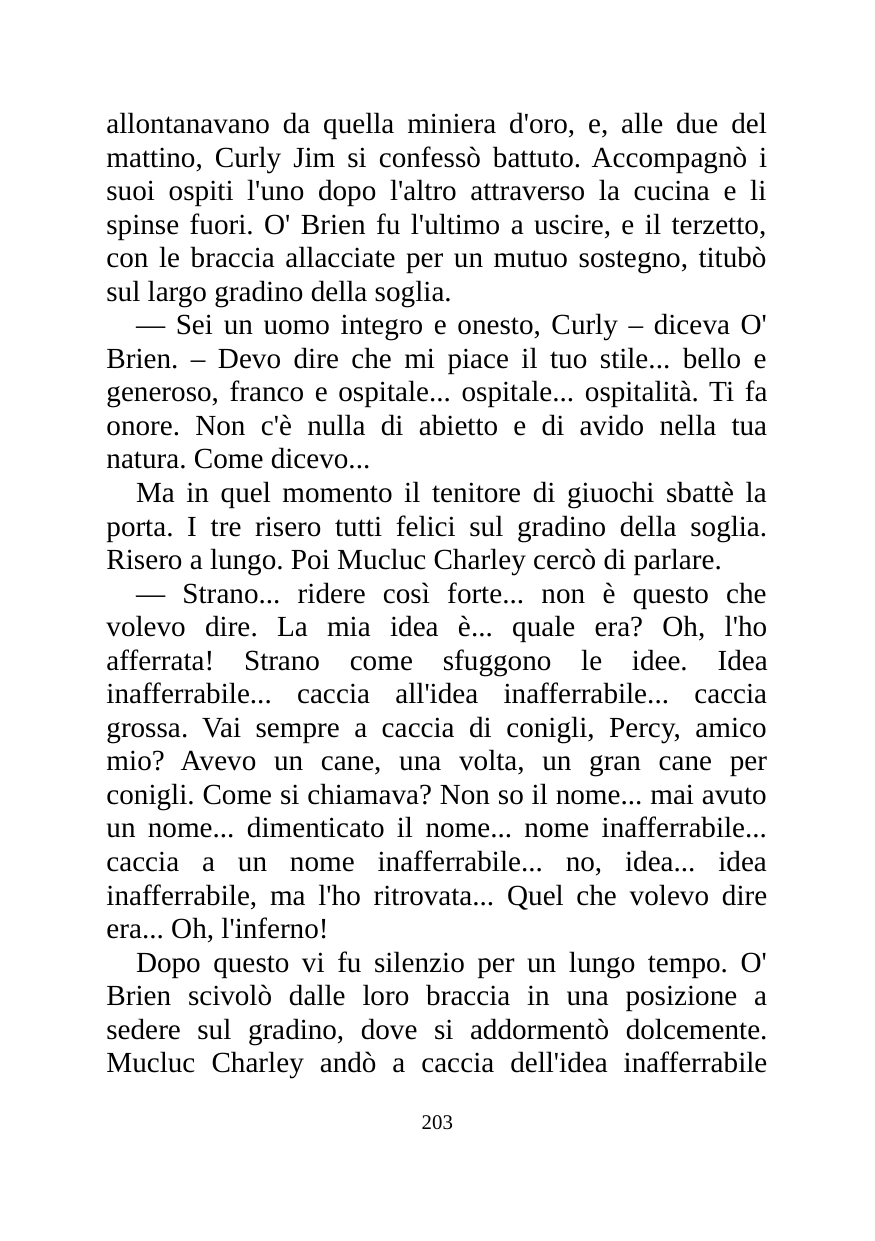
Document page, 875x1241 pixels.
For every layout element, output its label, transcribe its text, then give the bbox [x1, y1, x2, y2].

text Ma in quel momento il tenitore di giuochi sbattè la porta. I tre risero tutti felici sul gradino della soglia. Risero a lungo. Poi Mucluc Charley cercò di parlare. [106, 475, 768, 576]
text — Strano... ridere così forte... non è questo che volevo dire. La mia idea è... quale era? Oh, l'ho afferrata! Strano come sfuggono le idee. Idea inafferrabile... caccia all'idea inafferrabile... caccia grossa. Vai sempre a caccia di conigli, Percy, amico mio? Avevo un cane, una volta, un gran cane per conigli. Come si chiamava? Non so il nome... mai avuto un nome... dimenticato il nome... nome inafferrabile... caccia a un nome inafferrabile... no, idea... idea inafferrabile, ma l'ho ritrovata... Quel che volevo dire era... Oh, l'inferno! [106, 576, 768, 945]
text Dopo questo vi fu silenzio per un lungo tempo. O' Brien scivolò dalle loro braccia in una posizione a sedere sul gradino, dove si addormentò dolcemente. Mucluc Charley andò a caccia dell'idea inafferrabile [106, 945, 768, 1079]
text — Sei un uomo integro e onesto, Curly – diceva O' Brien. – Devo dire che mi piace il tuo stile... bello e generoso, franco e ospitale... ospitale... ospitalità. Ti fa onore. Non c'è nulla di abietto e di avido nella tua natura. Come dicevo... [106, 307, 768, 475]
text allontanavano da quella miniera d'oro, e, alle due del mattino, Curly Jim si confessò battuto. Accompagnò i suoi ospiti l'uno dopo l'altro attraverso la cucina e li spinse fuori. O' Brien fu l'ultimo a uscire, e il terzetto, con le braccia allacciate per un mutuo sostegno, titubò sul largo gradino della soglia. [106, 106, 768, 307]
